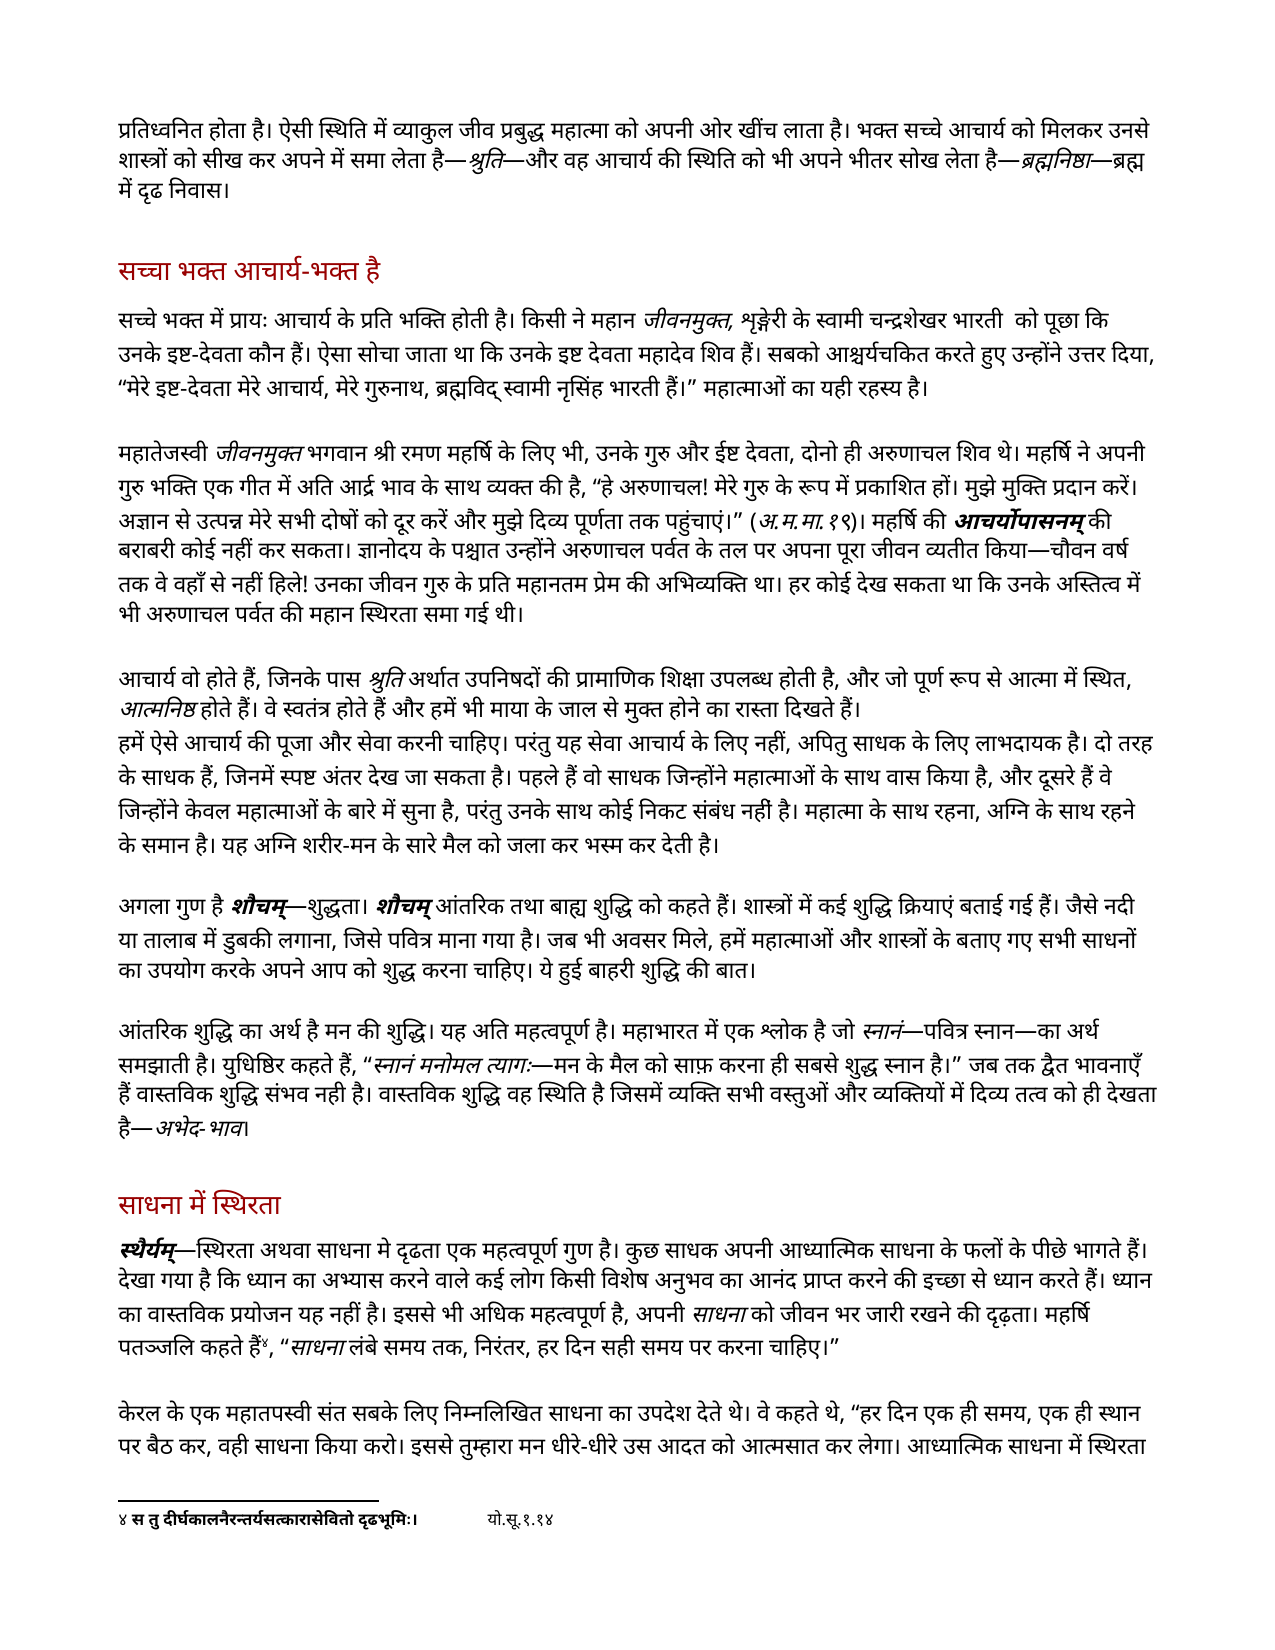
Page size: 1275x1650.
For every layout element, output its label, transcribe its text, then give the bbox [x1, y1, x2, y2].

text अगला गुण है शौचम्—शुद्धता। शौचम् आंतरिक तथा बाह्य शुद्धि को कहते हैं। शास्त्रों में कई शुद्धि क्रियाएं बताई गई हैं। जैसे नदी या तालाब में डुबकी लगाना, जिसे पवित्र माना गया है। जब भी अवसर मिले, हमें महात्माओं और शास्त्रों के बताए गए सभी साधनों का उपयोग करके अपने आप को शुद्ध करना चाहिए। ये हुई बाहरी शुद्धि की बात। [118, 894, 1157, 987]
text हमें ऐसे आचार्य की पूजा और सेवा करनी चाहिए। परंतु यह सेवा आचार्य के लिए नहीं, अपितु साधक के लिए लाभदायक है। दो तरह के साधक हैं, जिनमें स्पष्ट अंतर देख जा सकता है। पहले हैं वो साधक जिन्होंने महात्माओं के साथ वास किया है, और दूसरे हैं वे जिन्होंने केवल महात्माओं के बारे में सुना है, परंतु उनके साथ कोई निकट संबंध नहीं‌ है। महात्मा के साथ रहना, अग्नि के साथ रहने के समान है। यह अग्नि शरीर-मन के सारे मैल को जला कर भस्म कर देती है। [118, 727, 1157, 862]
text स्थैर्यम्—स्थिरता अथवा साधना मे दृढता एक महत्वपूर्ण गुण है। कुछ साधक अपनी आध्यात्मिक साधना के फलों के पीछे भागते हैं। देखा गया है कि ध्यान का अभ्यास करने वाले कई लोग किसी विशेष अनुभव का आनंद प्राप्त करने की इच्छा से ध्यान करते हैं। ध्यान का वास्तविक प्रयोजन यह नहीं है। इससे भी अधिक महत्वपूर्ण है, अपनी साधना को जीवन भर जारी रखने की दृढ़ता। महर्षि पतञ्जलि कहते हैं, “साधना लंबे समय तक, निरंतर, हर दिन सही समय पर करना चाहिए।” [118, 1238, 1157, 1365]
text प्रतिध्वनित होता है। ऐसी स्थिति में व्याकुल जीव प्रबुद्ध महात्मा को अपनी ओर खींच लाता है। भक्त सच्चे आचार्य को मिलकर उनसे शास्त्रों को सीख कर अपने में समा लेता है—श्रुति—और वह आचार्य की स्थिति को भी अपने भीतर सोख लेता है—ब्रह्मनिष्ठा—ब्रह्म में दृढ निवास। [118, 118, 1157, 208]
text आचार्य वो होते हैं, जिनके पास श्रुति अर्थात उपनिषदों की प्रामाणिक शिक्षा उपलब्ध होती है, और जो पूर्ण रूप से आत्मा में स्थित, आत्मनिष्ठ होते हैं। वे स्वतंत्र होते हैं और हमें भी माया के जाल से मुक्त होने का रास्ता दिखते हैं। [118, 663, 1157, 727]
subtitle साधना में स्थिरता [118, 1190, 1157, 1225]
text महातेजस्वी जीवनमुक्त भगवान श्री रमण महर्षि के लिए भी, उनके गुरु और ईष्ट देवता, दोनो ही अरुणाचल शिव थे। महर्षि ने अपनी गुरु भक्ति एक गीत में अति आर्द्र भाव के साथ व्यक्त की है, “हे अरुणाचल! मेरे गुरु के रूप में प्रकाशित हों। मुझे मुक्ति प्रदान करें। अज्ञान से उत्पन्न मेरे सभी दोषों को दूर करें और मुझे दिव्य पूर्णता तक पहुंचाएं।” (अ.म.मा.१९)। महर्षि की आचर्योपासनम् की बराबरी कोई नहीं कर सकता। ज्ञानोदय के पश्चात उन्होंने अरुणाचल पर्वत के तल पर अपना पूरा जीवन व्यतीत किया—चौवन वर्ष तक वे वहाँ से नहीं हिले! उनका जीवन गुरु के प्रति महानतम प्रेम की अभिव्यक्ति था। हर कोई देख सकता था कि उनके अस्तित्व में भी अरुणाचल पर्वत की महान स्थिरता समा गई थी। [118, 437, 1157, 632]
text आंतरिक शुद्धि का अर्थ है मन की शुद्धि। यह अति महत्वपूर्ण है। महाभारत में एक श्लोक है जो स्नानं—पवित्र स्नान—का अर्थ समझाती है। युधिष्ठिर कहते हैं, “स्नानं मनोमल त्यागः—मन के मैल को साफ़ करना ही सबसे शुद्ध स्नान है।” जब तक द्वैत भावनाएँ हैं वास्तविक शुद्धि संभव नही है। वास्तविक शुद्धि वह स्थिति है जिसमें व्यक्ति सभी वस्तुओं और व्यक्तियों में दिव्य तत्व को ही देखता है—अभेद-भाव। [118, 1019, 1157, 1146]
text स तु दीर्घकालनैरन्तर्यसत्कारासेवितो दृढभूमिः। यो.सू.१.१४ [118, 1507, 1157, 1532]
text केरल के एक महातपस्वी संत सबके लिए निम्नलिखित साधना का उपदेश देते थे। वे कहते थे, “हर दिन एक ही समय, एक ही स्थान पर बैठ कर, वही साधना किया करो। इससे तुम्हारा मन धीरे-धीरे उस आदत को आत्मसात कर लेगा। आध्यात्मिक साधना में स्थिरता [118, 1396, 1157, 1464]
subtitle सच्चा भक्त आचार्य-भक्त है [118, 252, 1157, 292]
text सच्चे भक्त में प्रायः आचार्य के प्रति भक्ति होती है। किसी ने महान जीवनमुक्त, शृङ्गेरी के स्वामी चन्द्रशेखर भारती को पूछा कि उनके इष्ट-देवता कौन हैं। ऐसा सोचा जाता था कि उनके इष्ट देवता महादेव शिव हैं। सबको आश्चर्यचकित करते हुए उन्होंने उत्तर दिया, “मेरे इष्ट-देवता मेरे आचार्य, मेरे गुरुनाथ, ब्रह्मविद् स्वामी नृसिंह भारती हैं।” महात्माओं का यही रहस्य है। [118, 304, 1157, 406]
